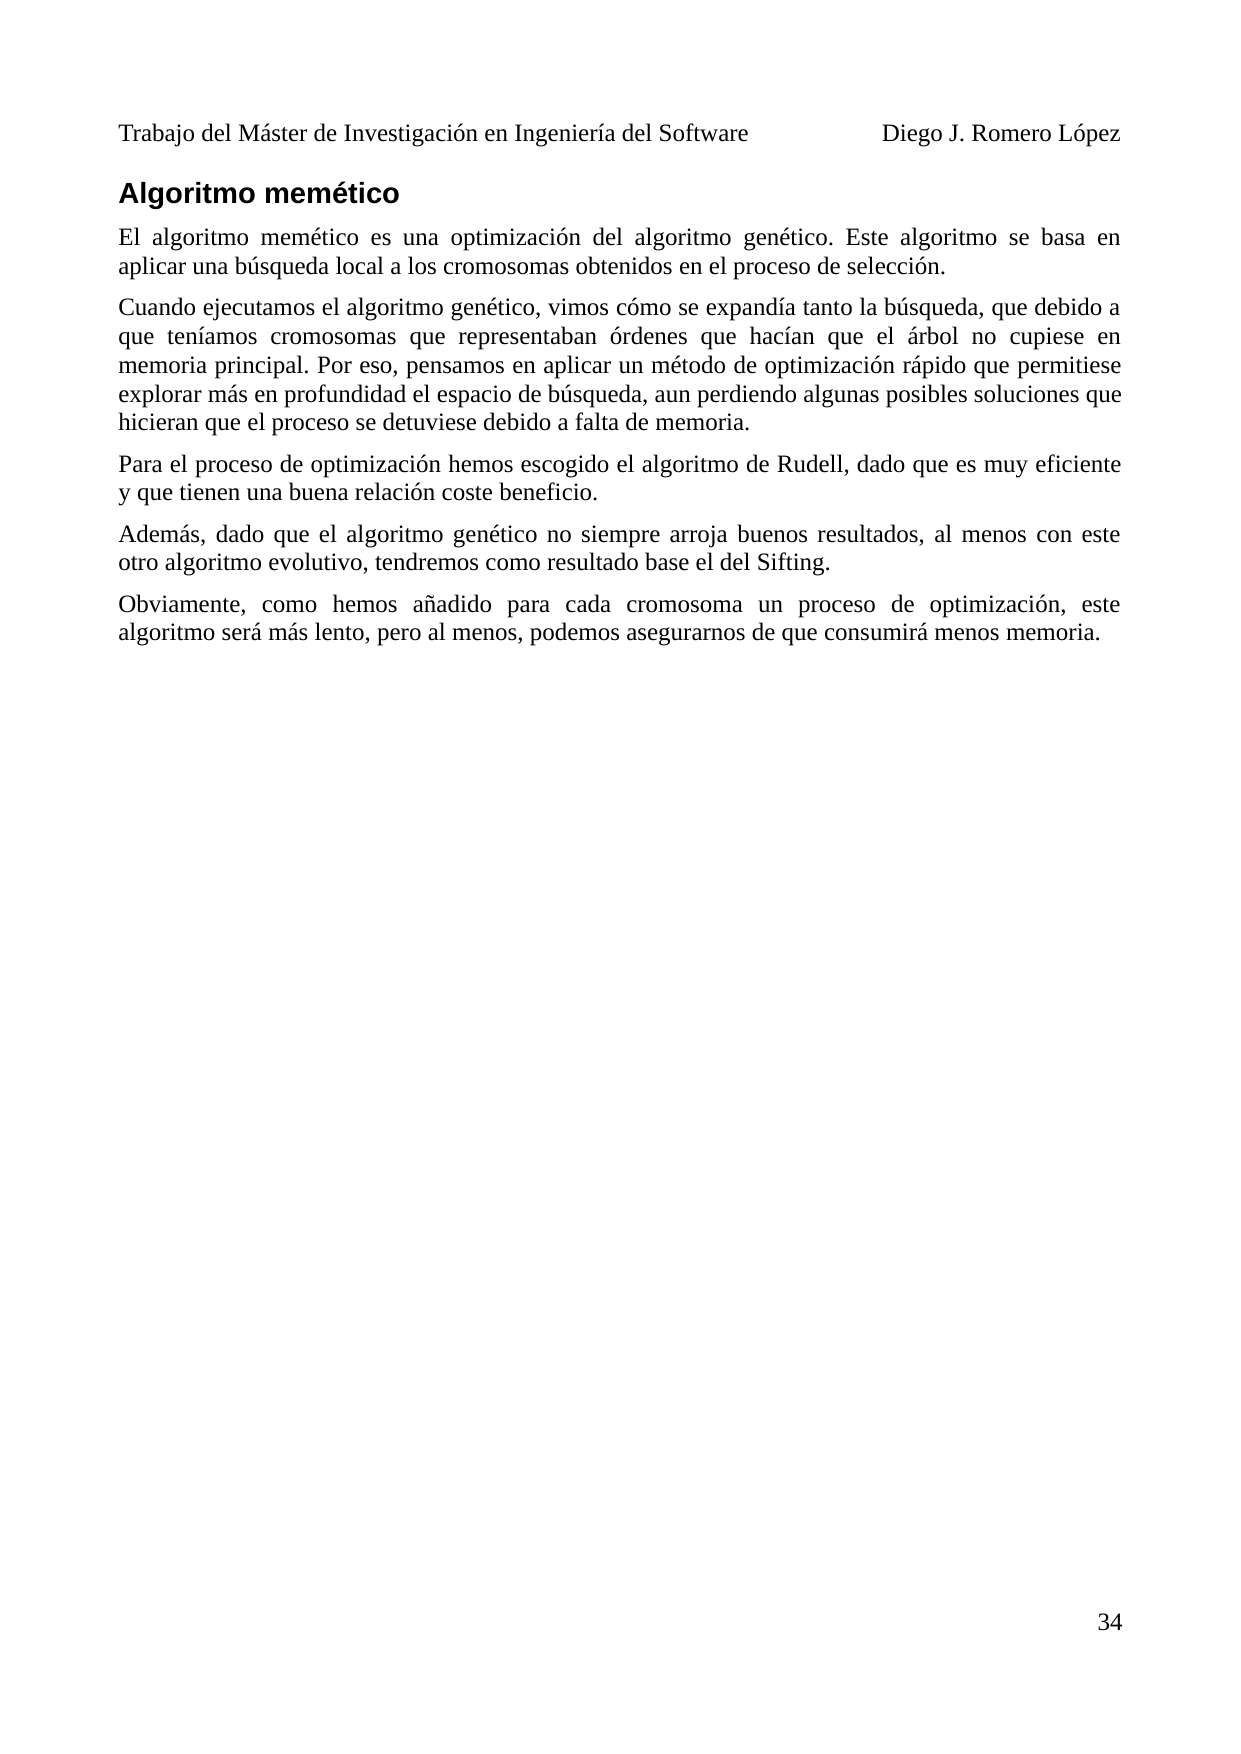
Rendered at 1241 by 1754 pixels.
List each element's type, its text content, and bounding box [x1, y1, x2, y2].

text Para el proceso de optimización hemos escogido el algoritmo de Rudell, dado que es muy eficiente y que tienen una buena relación coste beneficio. [118, 449, 1122, 506]
text El algoritmo memético es una optimización del algoritmo genético. Este algoritmo se basa en aplicar una búsqueda local a los cromosomas obtenidos en el proceso de selección. [118, 222, 1122, 280]
text Obviamente, como hemos añadido para cada cromosoma un proceso de optimización, este algoritmo será más lento, pero al menos, podemos asegurarnos de que consumirá menos memoria. [118, 589, 1122, 646]
text Además, dado que el algoritmo genético no siempre arroja buenos resultados, al menos con este otro algoritmo evolutivo, tendremos como resultado base el del Sifting. [118, 519, 1122, 576]
subtitle Algoritmo memético [118, 176, 1122, 210]
text Cuando ejecutamos el algoritmo genético, vimos cómo se expandía tanto la búsqueda, que debido a que teníamos cromosomas que representaban órdenes que hacían que el árbol no cupiese en memoria principal. Por eso, pensamos en aplicar un método de optimización rápido que permitiese explorar más en profundidad el espacio de búsqueda, aun perdiendo algunas posibles soluciones que hicieran que el proceso se detuviese debido a falta de memoria. [118, 292, 1122, 436]
